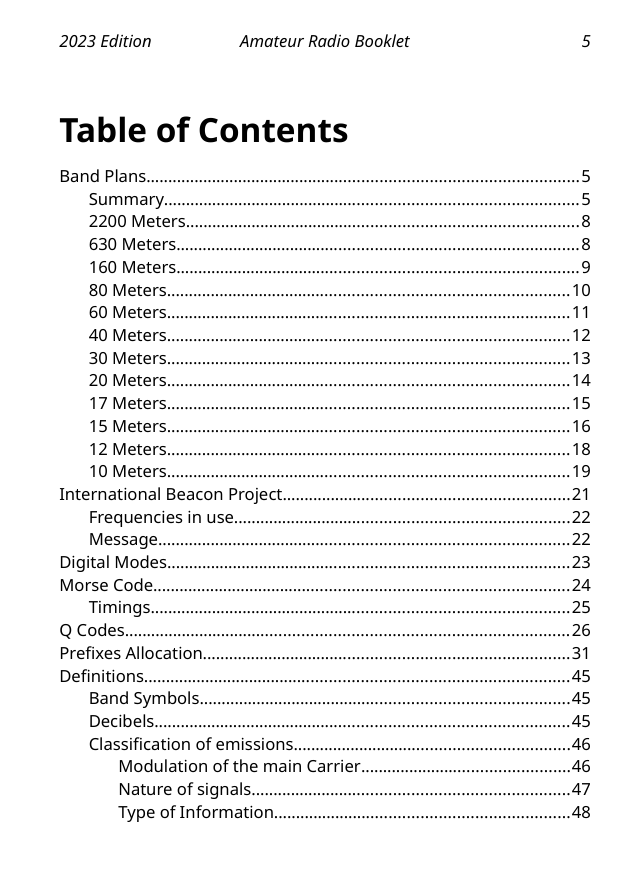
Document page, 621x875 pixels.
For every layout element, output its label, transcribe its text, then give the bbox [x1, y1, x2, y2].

text 40 Meters 12 [88, 323, 591, 346]
text 30 Meters 13 [88, 346, 591, 369]
text 160 Meters 9 [88, 255, 591, 278]
text Decibels 45 [88, 709, 591, 732]
text Summary 5 [88, 187, 591, 210]
text 630 Meters 8 [88, 233, 591, 255]
text Prefixes Allocation 31 [59, 641, 591, 664]
text Digital Modes 23 [59, 551, 591, 573]
text Timings 25 [88, 596, 591, 619]
text Type of Information 48 [118, 800, 591, 823]
text International Beacon Project 21 [59, 482, 591, 505]
subtitle Table of Contents [59, 107, 591, 152]
text 80 Meters 10 [88, 278, 591, 301]
text 15 Meters 16 [88, 414, 591, 437]
text Morse Code 24 [59, 573, 591, 596]
text Band Plans 5 [59, 164, 591, 187]
text 2200 Meters 8 [88, 210, 591, 233]
text Nature of signals 47 [118, 778, 591, 800]
text Frequencies in use 22 [88, 505, 591, 528]
text 12 Meters 18 [88, 437, 591, 460]
text Definitions 45 [59, 664, 591, 687]
text Message 22 [88, 528, 591, 551]
text 60 Meters 11 [88, 301, 591, 323]
text 17 Meters 15 [88, 392, 591, 414]
text Band Symbols 45 [88, 687, 591, 709]
text 10 Meters 19 [88, 460, 591, 482]
text Modulation of the main Carrier 46 [118, 755, 591, 778]
text Classification of emissions 46 [88, 732, 591, 755]
text 20 Meters 14 [88, 369, 591, 392]
text Q Codes 26 [59, 619, 591, 641]
